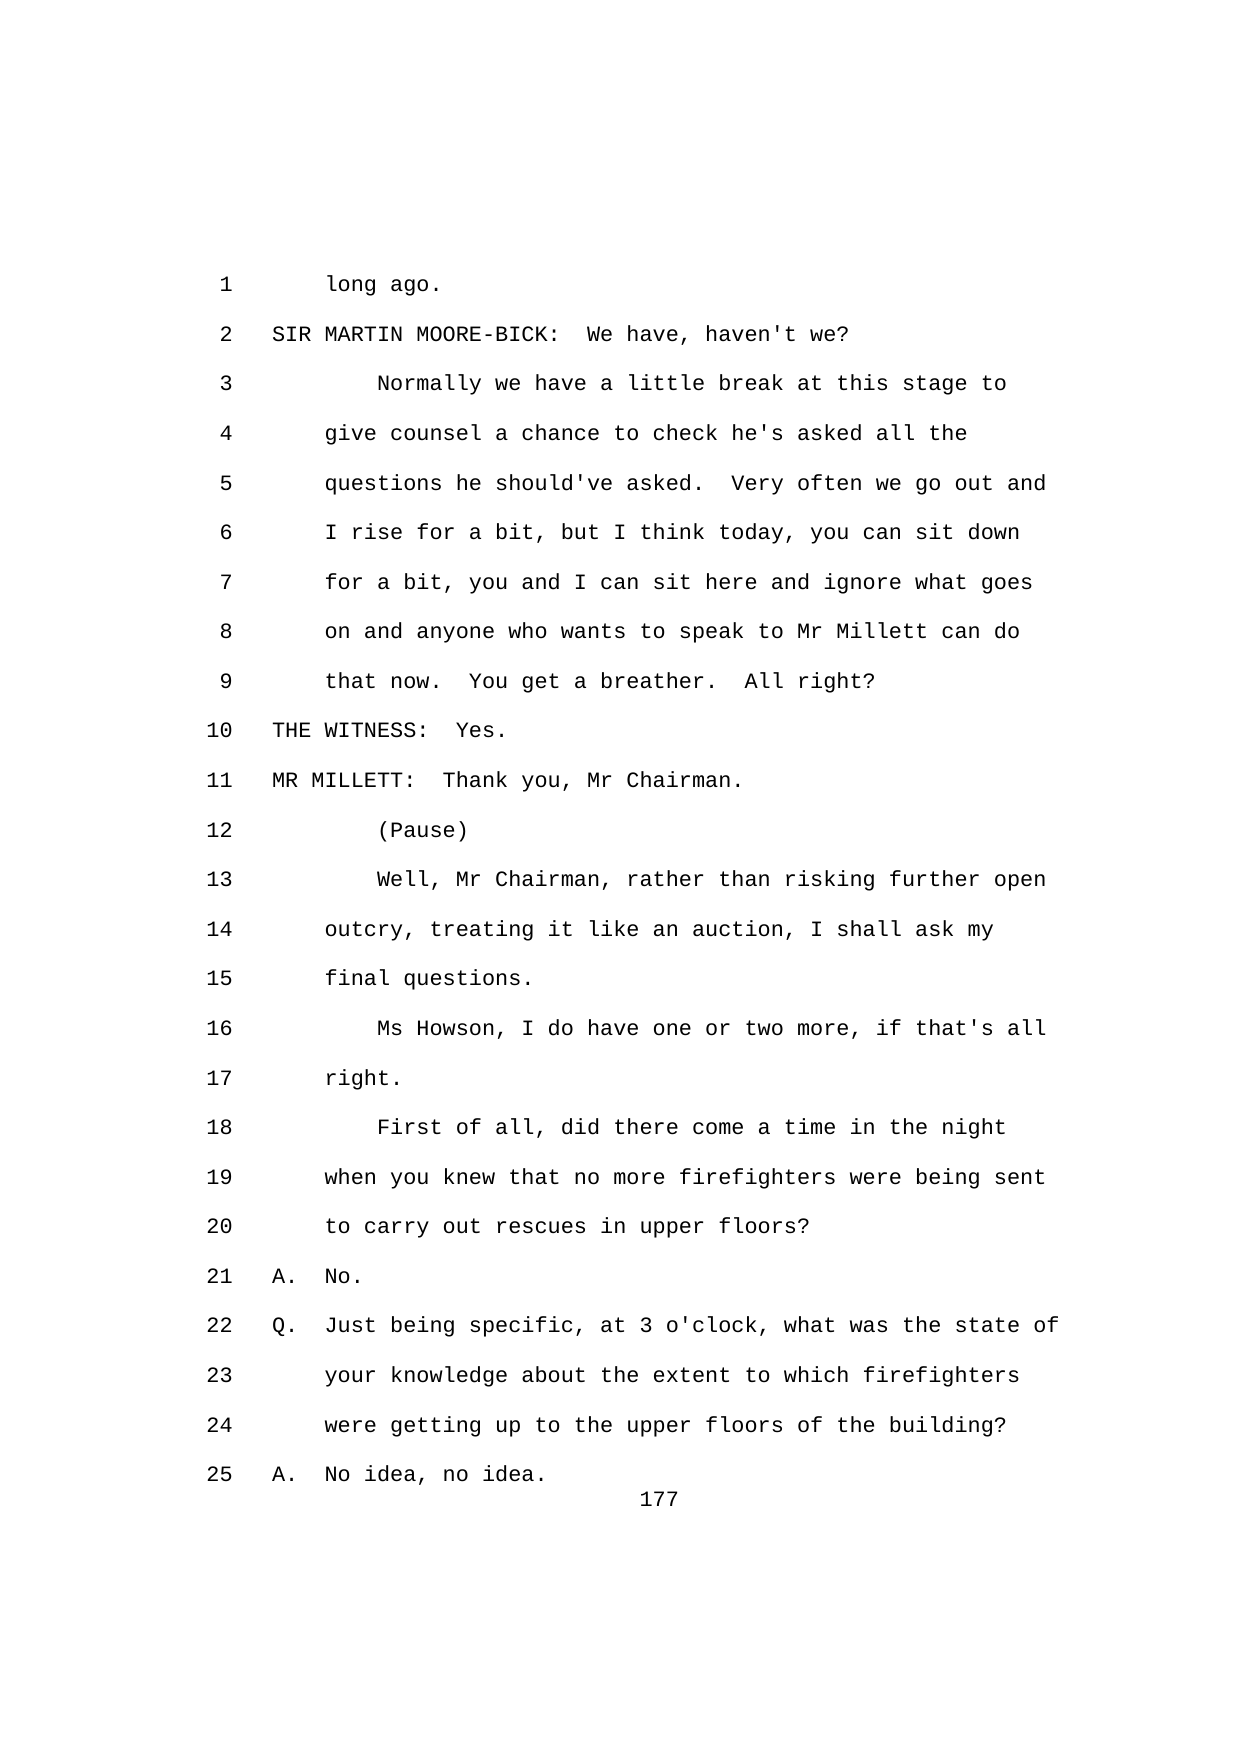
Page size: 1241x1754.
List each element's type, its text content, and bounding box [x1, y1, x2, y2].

text 4 give counsel a chance to check he's asked all the [75, 422, 1165, 447]
text 9 that now. You get a breather. All right? [75, 670, 1165, 695]
text 177 [75, 1488, 1165, 1513]
text 23 your knowledge about the extent to which firefighters [75, 1364, 1165, 1389]
text 19 when you knew that no more firefighters were being sent [75, 1166, 1165, 1191]
text 1 long ago. [75, 273, 1165, 298]
text 20 to carry out rescues in upper floors? [75, 1215, 1165, 1240]
text 13 Well, Mr Chairman, rather than risking further open [75, 868, 1165, 893]
text 21 A. No. [75, 1265, 1165, 1290]
text 3 Normally we have a little break at this stage to [75, 372, 1165, 397]
text 2 SIR MARTIN MOORE-BICK: We have, haven't we? [75, 323, 1165, 348]
text 10 THE WITNESS: Yes. [75, 719, 1165, 744]
text 22 Q. Just being specific, at 3 o'clock, what was the state of [75, 1314, 1165, 1339]
text 24 were getting up to the upper floors of the building? [75, 1414, 1165, 1438]
text 11 MR MILLETT: Thank you, Mr Chairman. [75, 769, 1165, 794]
text 6 I rise for a bit, but I think today, you can sit down [75, 521, 1165, 546]
text 14 outcry, treating it like an auction, I shall ask my [75, 918, 1165, 943]
text 12 (Pause) [75, 819, 1165, 843]
text 25 A. No idea, no idea. [75, 1463, 1165, 1488]
text 5 questions he should've asked. Very often we go out and [75, 472, 1165, 496]
text 8 on and anyone who wants to speak to Mr Millett can do [75, 620, 1165, 645]
text 17 right. [75, 1067, 1165, 1091]
text 15 final questions. [75, 967, 1165, 992]
text 18 First of all, did there come a time in the night [75, 1116, 1165, 1141]
text 16 Ms Howson, I do have one or two more, if that's all [75, 1017, 1165, 1042]
text 7 for a bit, you and I can sit here and ignore what goes [75, 571, 1165, 596]
